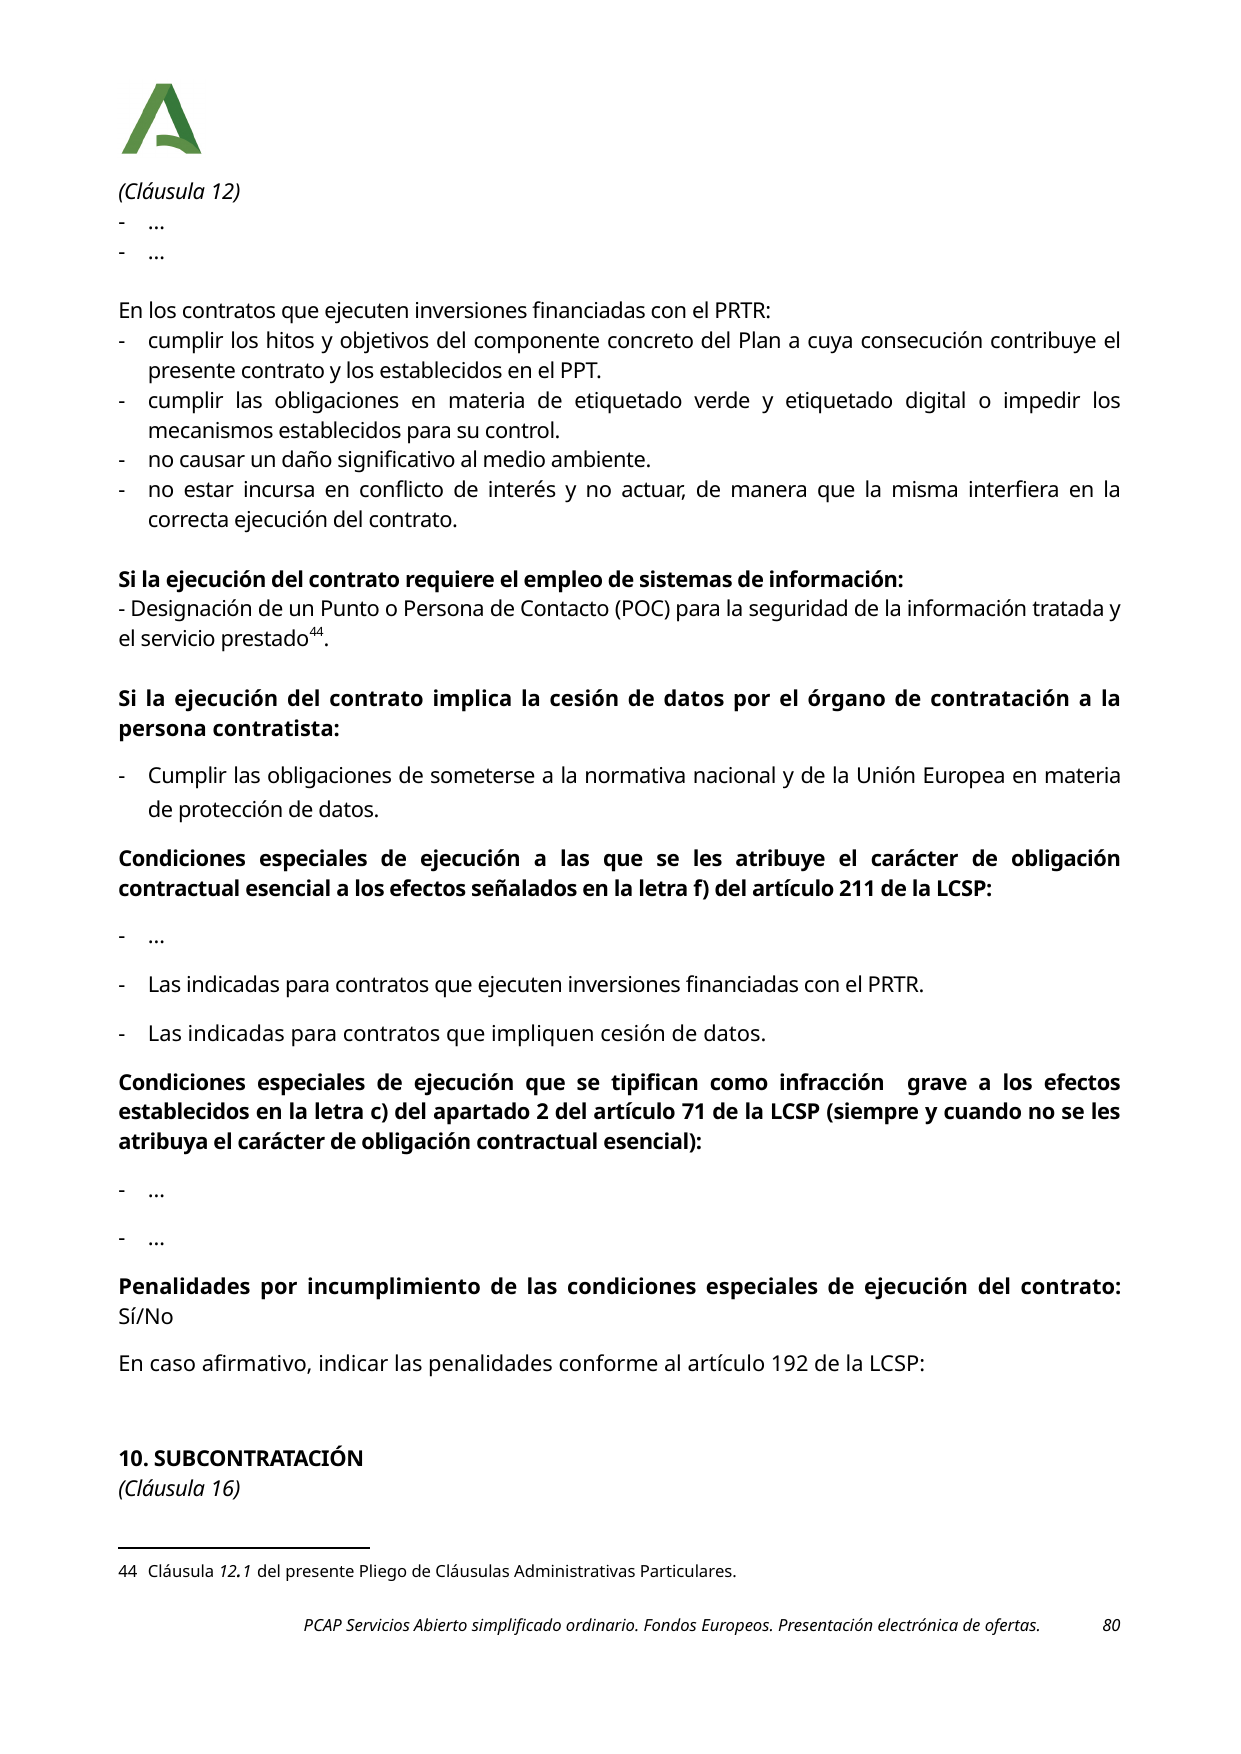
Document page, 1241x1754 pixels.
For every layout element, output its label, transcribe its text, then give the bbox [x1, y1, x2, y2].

picture [117, 79, 206, 158]
text - … [118, 920, 1122, 950]
text - … [118, 206, 1122, 236]
text Condiciones especiales de ejecución a las que se les atribuye el carácter de obligación contractual esencial a los efectos señalados en la letra f) del artículo 211 de la LCSP: [118, 843, 1122, 903]
text (Cláusula 12) [118, 176, 1122, 206]
text - cumplir los hitos y objetivos del componente concreto del Plan a cuya consecución contribuye el presente contrato y los establecidos en el PPT. [118, 325, 1122, 385]
text (Cláusula 16) [118, 1473, 1122, 1503]
text Si la ejecución del contrato implica la cesión de datos por el órgano de contratación a la persona contratista: [118, 683, 1122, 742]
text Cláusula 12.1 del presente Pliego de Cláusulas Administrativas Particulares. [118, 1554, 1122, 1584]
text - … [118, 1174, 1122, 1203]
text - … [118, 1222, 1122, 1252]
text - Cumplir las obligaciones de someterse a la normativa nacional y de la Unión Europea en materia de protección de datos. [118, 760, 1122, 824]
text En caso afirmativo, indicar las penalidades conforme al artículo 192 de la LCSP: [118, 1348, 1122, 1378]
text Si la ejecución del contrato requiere el empleo de sistemas de información: [118, 564, 1122, 593]
text - Las indicadas para contratos que ejecuten inversiones financiadas con el PRTR. [118, 969, 1122, 999]
text Penalidades por incumplimiento de las condiciones especiales de ejecución del contrato: Sí/No [118, 1271, 1122, 1331]
text En los contratos que ejecuten inversiones financiadas con el PRTR: [118, 296, 1122, 325]
text 10. SUBCONTRATACIÓN [118, 1443, 1122, 1473]
text - no causar un daño significativo al medio ambiente. [118, 444, 1122, 474]
text - no estar incursa en conflicto de interés y no actuar, de manera que la misma interfiera en la correcta ejecución del contrato. [118, 474, 1122, 534]
text - Las indicadas para contratos que impliquen cesión de datos. [118, 1018, 1122, 1048]
text - Designación de un Punto o Persona de Contacto (POC) para la seguridad de la información tratada y el servicio prestado. [118, 593, 1122, 653]
text - cumplir las obligaciones en materia de etiquetado verde y etiquetado digital o impedir los mecanismos establecidos para su control. [118, 385, 1122, 444]
text Condiciones especiales de ejecución que se tipifican como infracción grave a los efectos establecidos en la letra c) del apartado 2 del artículo 71 de la LCSP (siempre y cuando no se les atribuya el carácter de obligación contractual esencial): [118, 1067, 1122, 1156]
text - … [118, 236, 1122, 266]
